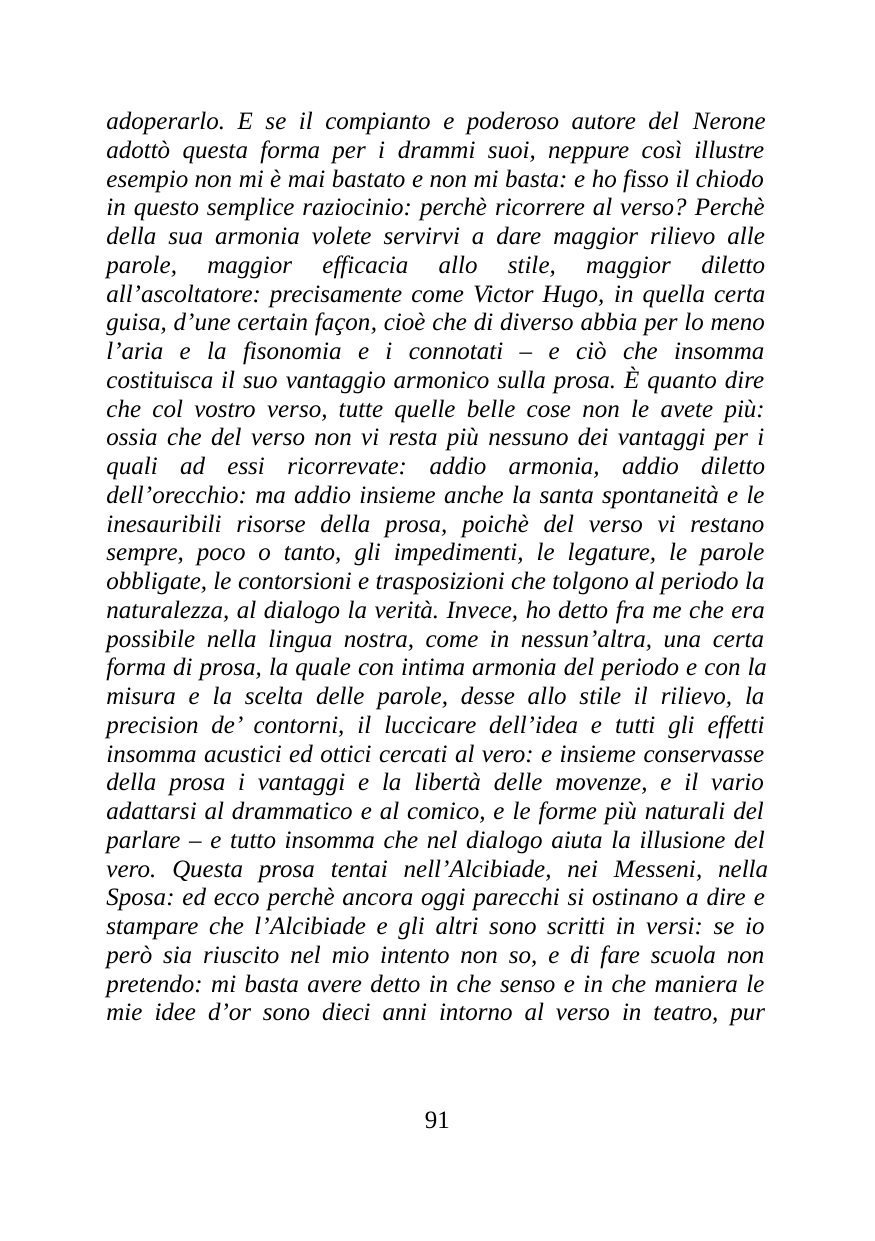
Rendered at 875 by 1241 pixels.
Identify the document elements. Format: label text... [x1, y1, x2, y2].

text adoperarlo. E se il compianto e poderoso autore del Nerone adottò questa forma per i drammi suoi, neppure così illustre esempio non mi è mai bastato e non mi basta: e ho fisso il chiodo in questo semplice raziocinio: perchè ricorrere al verso? Perchè della sua armonia volete servirvi a dare maggior rilievo alle parole, maggior efficacia allo stile, maggior diletto all’ascoltatore: precisamente come Victor Hugo, in quella certa guisa, d’une certain façon, cioè che di diverso abbia per lo meno l’aria e la fisonomia e i connotati – e ciò che insomma costituisca il suo vantaggio armonico sulla prosa. È quanto dire che col vostro verso, tutte quelle belle cose non le avete più: ossia che del verso non vi resta più nessuno dei vantaggi per i quali ad essi ricorrevate: addio armonia, addio diletto dell’orecchio: ma addio insieme anche la santa spontaneità e le inesauribili risorse della prosa, poichè del verso vi restano sempre, poco o tanto, gli impedimenti, le legature, le parole obbligate, le contorsioni e trasposizioni che tolgono al periodo la naturalezza, al dialogo la verità. Invece, ho detto fra me che era possibile nella lingua nostra, come in nessun’altra, una certa forma di prosa, la quale con intima armonia del periodo e con la misura e la scelta delle parole, desse allo stile il rilievo, la precision de’ contorni, il luccicare dell’idea e tutti gli effetti insomma acustici ed ottici cercati al vero: e insieme conservasse della prosa i vantaggi e la libertà delle movenze, e il vario adattarsi al drammatico e al comico, e le forme più naturali del parlare – e tutto insomma che nel dialogo aiuta la illusione del vero. Questa prosa tentai nell’Alcibiade, nei Messeni, nella Sposa: ed ecco perchè ancora oggi parecchi si ostinano a dire e stampare che l’Alcibiade e gli altri sono scritti in versi: se io però sia riuscito nel mio intento non so, e di fare scuola non pretendo: mi basta avere detto in che senso e in che maniera le mie idee d’or sono dieci anni intorno al verso in teatro, pur [106, 106, 768, 1026]
